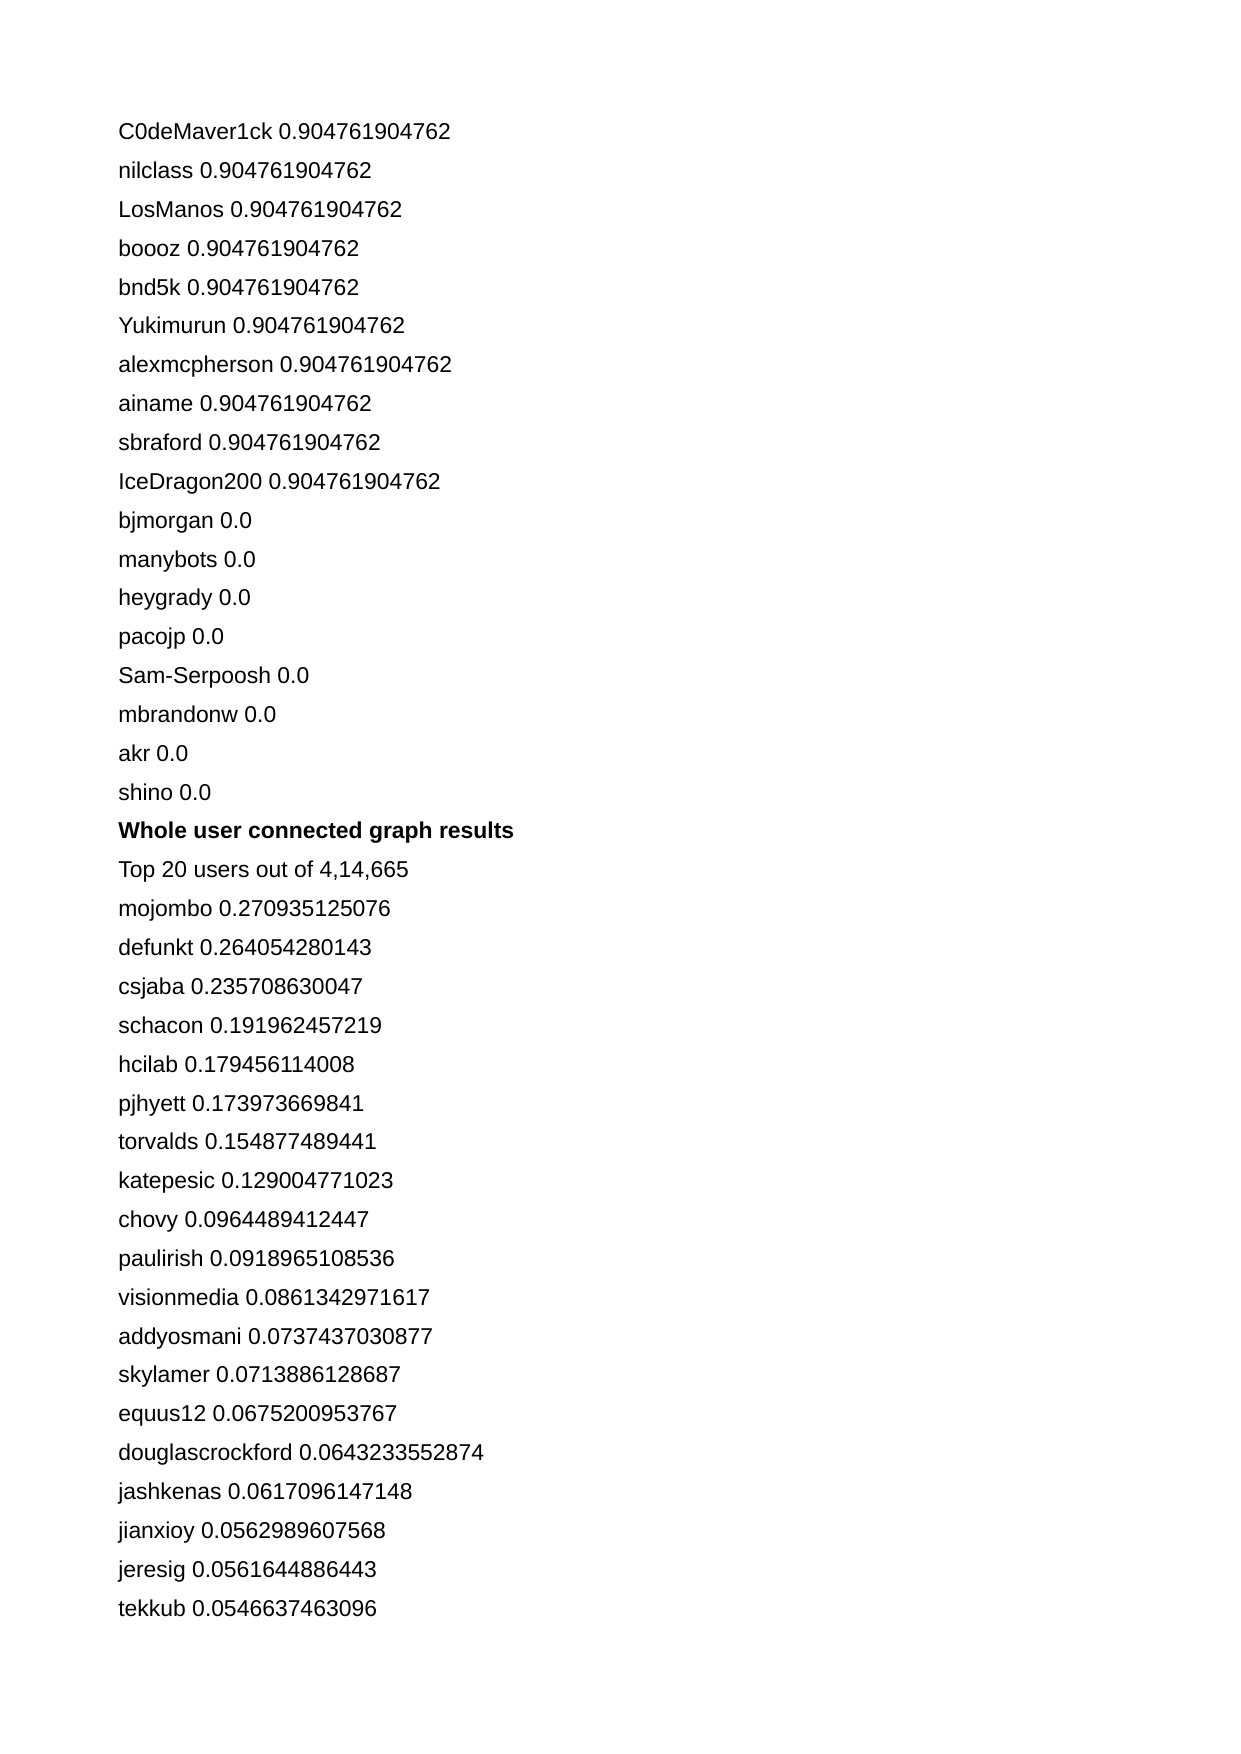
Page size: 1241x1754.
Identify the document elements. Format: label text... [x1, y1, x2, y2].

text pacojp 0.0 [118, 623, 1122, 649]
text tekkub 0.0546637463096 [118, 1594, 1122, 1621]
text mojombo 0.270935125076 [118, 895, 1122, 922]
text boooz 0.904761904762 [118, 235, 1122, 261]
text bnd5k 0.904761904762 [118, 273, 1122, 300]
text LosManos 0.904761904762 [118, 196, 1122, 222]
text C0deMaver1ck 0.904761904762 [118, 118, 1122, 144]
text IceDragon200 0.904761904762 [118, 468, 1122, 494]
text addyosmani 0.0737437030877 [118, 1323, 1122, 1349]
text chovy 0.0964489412447 [118, 1206, 1122, 1232]
text equus12 0.0675200953767 [118, 1400, 1122, 1427]
text ainame 0.904761904762 [118, 390, 1122, 416]
text defunkt 0.264054280143 [118, 934, 1122, 960]
text heygrady 0.0 [118, 584, 1122, 611]
text alexmcpherson 0.904761904762 [118, 351, 1122, 378]
text nilclass 0.904761904762 [118, 157, 1122, 183]
text Top 20 users out of 4,14,665 [118, 856, 1122, 883]
text sbraford 0.904761904762 [118, 429, 1122, 455]
text shino 0.0 [118, 779, 1122, 805]
text douglascrockford 0.0643233552874 [118, 1439, 1122, 1466]
text csjaba 0.235708630047 [118, 973, 1122, 999]
text mbrandonw 0.0 [118, 701, 1122, 727]
text jianxioy 0.0562989607568 [118, 1517, 1122, 1543]
text visionmedia 0.0861342971617 [118, 1284, 1122, 1310]
text pjhyett 0.173973669841 [118, 1089, 1122, 1116]
text skylamer 0.0713886128687 [118, 1361, 1122, 1388]
text Whole user connected graph results [118, 817, 1122, 844]
text akr 0.0 [118, 740, 1122, 766]
text torvalds 0.154877489441 [118, 1128, 1122, 1155]
text Sam-Serpoosh 0.0 [118, 662, 1122, 688]
text katepesic 0.129004771023 [118, 1167, 1122, 1193]
text jeresig 0.0561644886443 [118, 1556, 1122, 1582]
text bjmorgan 0.0 [118, 507, 1122, 533]
text Yukimurun 0.904761904762 [118, 312, 1122, 339]
text manybots 0.0 [118, 546, 1122, 572]
text paulirish 0.0918965108536 [118, 1245, 1122, 1271]
text hcilab 0.179456114008 [118, 1051, 1122, 1077]
text jashkenas 0.0617096147148 [118, 1478, 1122, 1504]
text schacon 0.191962457219 [118, 1012, 1122, 1038]
